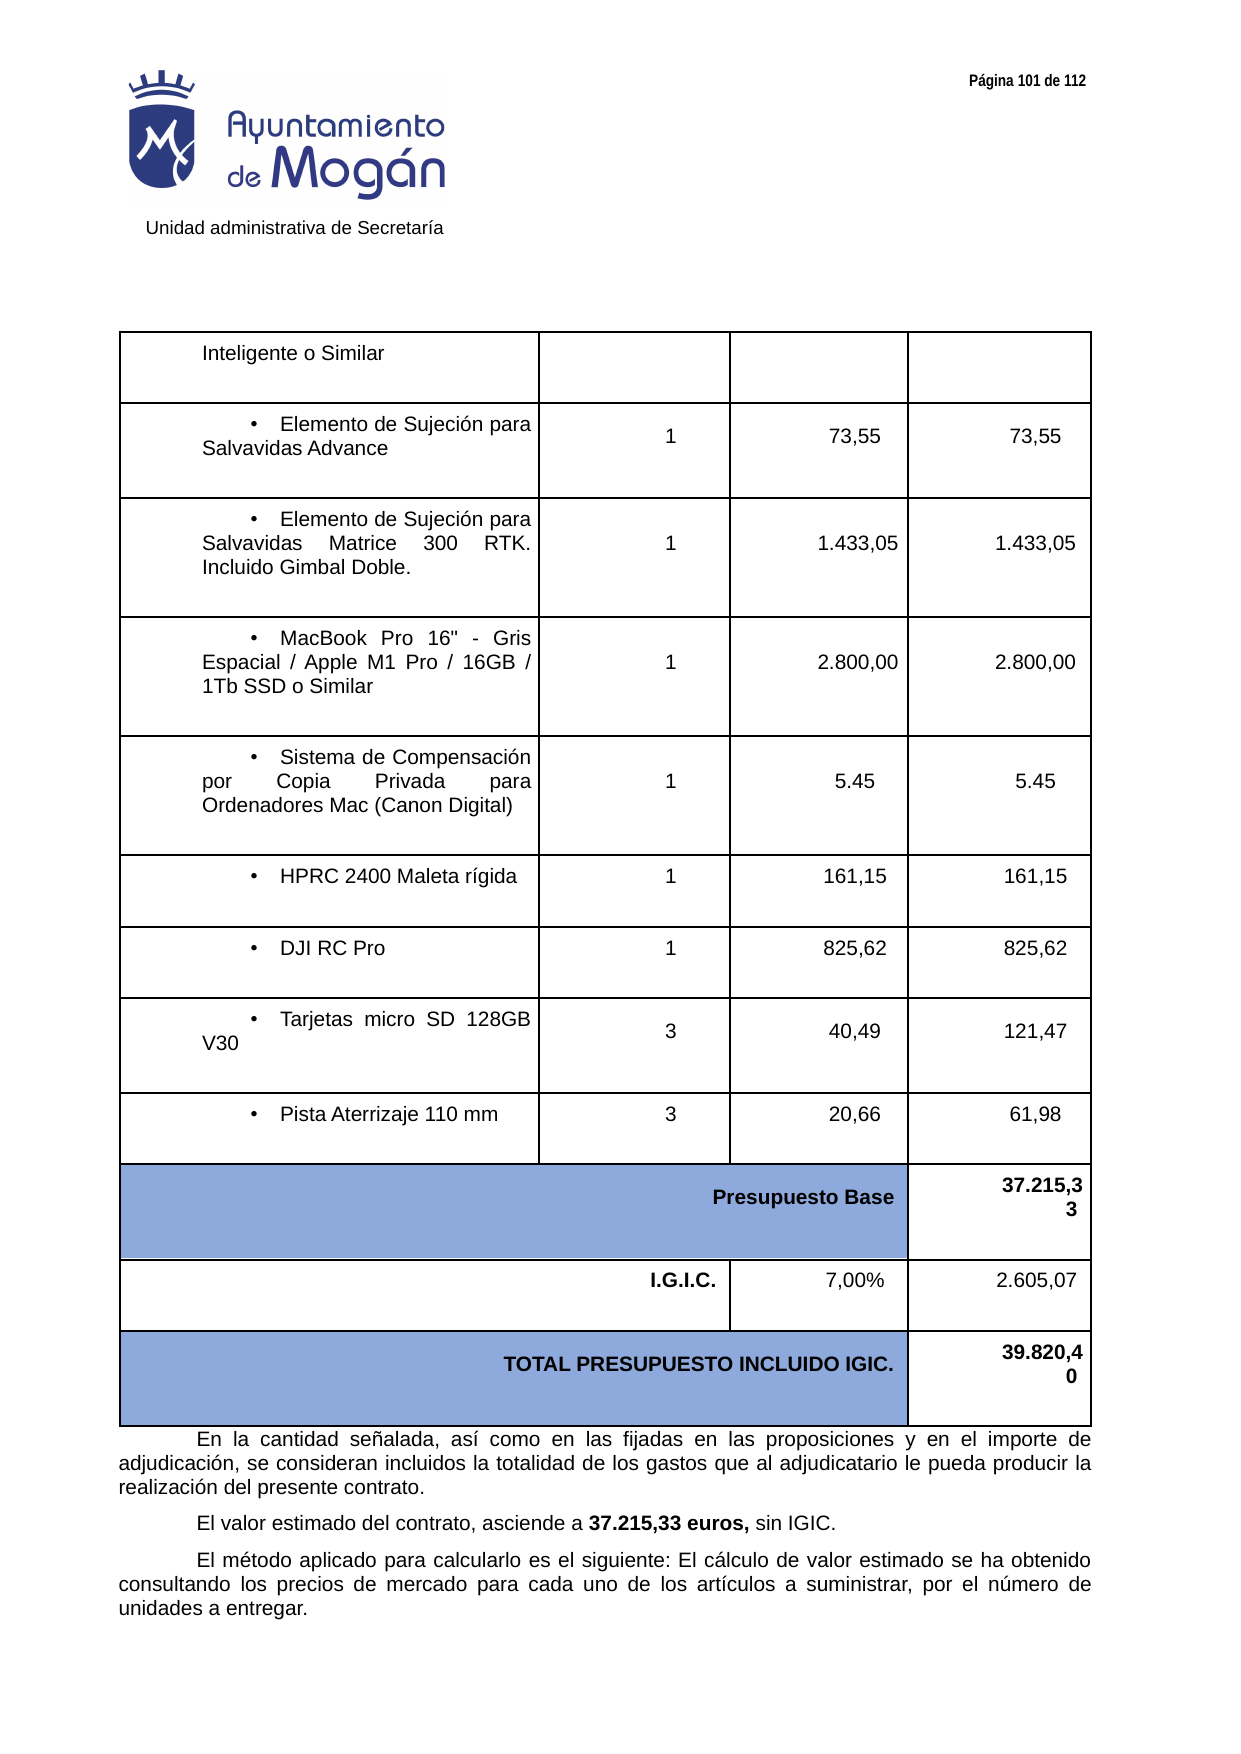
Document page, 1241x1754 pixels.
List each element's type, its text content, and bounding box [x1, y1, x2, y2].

table_cell 2.605,07 [909, 1261, 1090, 1329]
table_cell 1 [540, 737, 729, 854]
table_cell 825,62 [909, 928, 1090, 997]
text En la cantidad señalada, así como en las fijadas en las proposiciones y en el importe de adjudicación, se consideran incluidos la totalidad de los gastos que al adjudicatario le pueda producir la realización del presente contrato. [118, 1427, 1092, 1499]
table_cell 73,55 [909, 404, 1090, 497]
table_cell [540, 333, 729, 402]
table_cell 2.800,00 [909, 618, 1090, 735]
table_cell 1.433,05 [731, 499, 907, 616]
table_cell MacBook Pro 16" - Gris Espacial / Apple M1 Pro / 16GB / 1Tb SSD o Similar [121, 618, 538, 735]
table_cell 3 [540, 1094, 729, 1163]
picture [128, 70, 445, 206]
table_cell 20,66 [731, 1094, 907, 1163]
table_cell 1 [540, 618, 729, 735]
table_cell HPRC 2400 Maleta rígida [121, 856, 538, 926]
table_cell 73,55 [731, 404, 907, 497]
table_cell 40,49 [731, 999, 907, 1092]
table_cell 39.820,40 [909, 1332, 1090, 1425]
table_cell Elemento de Sujeción para Salvavidas Advance [121, 404, 538, 497]
table_cell 161,15 [909, 856, 1090, 926]
table_cell Pista Aterrizaje 110 mm [121, 1094, 538, 1163]
table_cell 5.45 [731, 737, 907, 854]
table_cell DJI RC Pro [121, 928, 538, 997]
table_cell 1.433,05 [909, 499, 1090, 616]
table_cell 1 [540, 499, 729, 616]
table_cell 7,00% [731, 1261, 907, 1329]
table_cell Elemento de Sujeción para Salvavidas Matrice 300 RTK. Incluido Gimbal Doble. [121, 499, 538, 616]
table_cell 2.800,00 [731, 618, 907, 735]
table_cell [909, 333, 1090, 402]
table_cell Presupuesto Base [121, 1165, 907, 1258]
table_cell 61,98 [909, 1094, 1090, 1163]
text El método aplicado para calcularlo es el siguiente: El cálculo de valor estimado se ha obtenido consultando los precios de mercado para cada uno de los artículos a suministrar, por el número de unidades a entregar. [118, 1548, 1092, 1619]
table_cell 1 [540, 404, 729, 497]
table_cell 825,62 [731, 928, 907, 997]
table_cell 1 [540, 928, 729, 997]
table_cell Sistema de Compensación por Copia Privada para Ordenadores Mac (Canon Digital) [121, 737, 538, 854]
table_cell Tarjetas micro SD 128GB V30 [121, 999, 538, 1092]
table_cell 121,47 [909, 999, 1090, 1092]
table_cell 5.45 [909, 737, 1090, 854]
table_cell 1 [540, 856, 729, 926]
table_cell 161,15 [731, 856, 907, 926]
table_cell TOTAL PRESUPUESTO INCLUIDO IGIC. [121, 1332, 907, 1425]
table_cell 37.215,33 [909, 1165, 1090, 1258]
text El valor estimado del contrato, asciende a 37.215,33 euros, sin IGIC. [118, 1511, 1092, 1535]
table_cell Inteligente o Similar [121, 333, 538, 402]
table_cell 3 [540, 999, 729, 1092]
table_cell [731, 333, 907, 402]
table_cell I.G.I.C. [121, 1261, 729, 1329]
